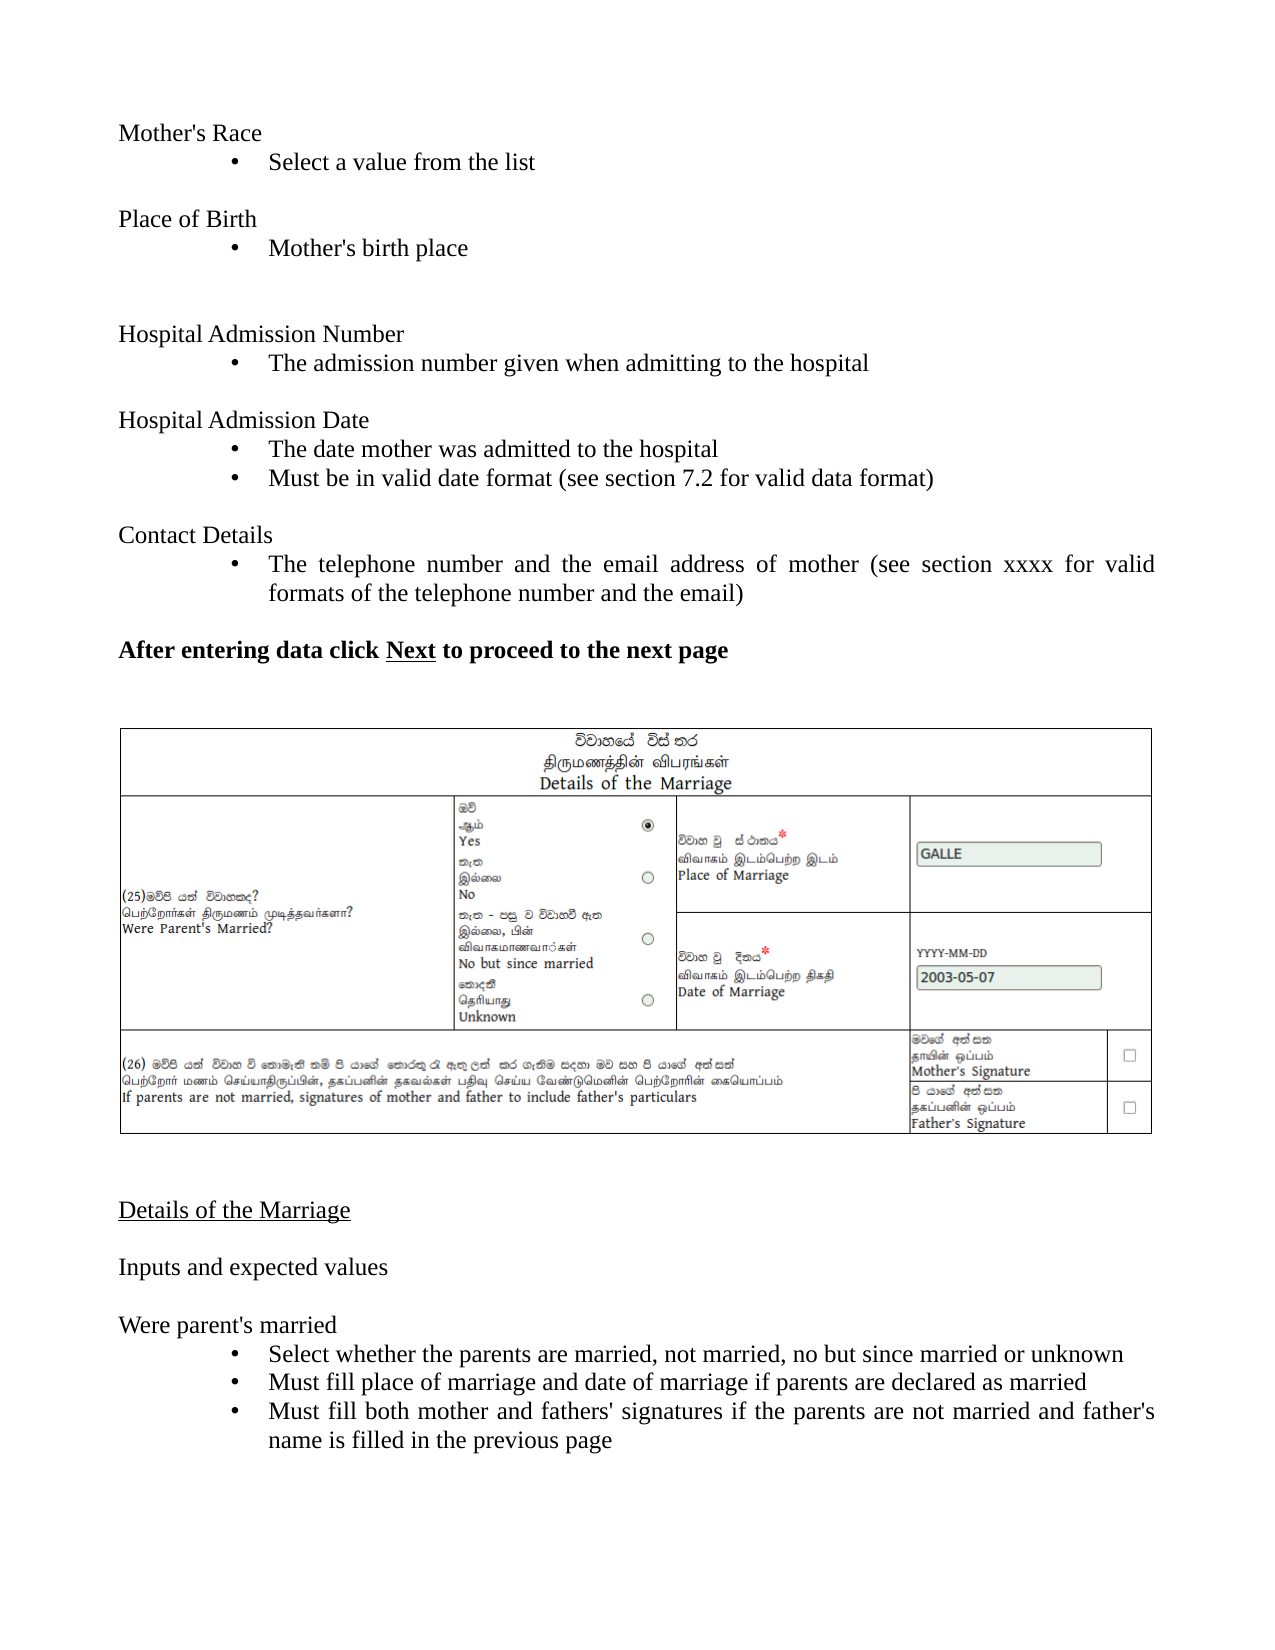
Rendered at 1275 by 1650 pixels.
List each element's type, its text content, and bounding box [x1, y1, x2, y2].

picture [118, 721, 1157, 1138]
text Mother's Race [118, 118, 1157, 147]
list Must fill place of marriage and date of marriage if parents are declared as married [231, 1367, 1157, 1396]
list The admission number given when admitting to the hospital [231, 348, 1157, 377]
list Mother's birth place [231, 233, 1157, 262]
text Hospital Admission Date [118, 406, 1157, 434]
text Were parent's married [118, 1310, 1157, 1339]
list The telephone number and the email address of mother (see section xxxx for valid formats of the telephone number and the email) [231, 549, 1157, 607]
text Place of Birth [118, 204, 1157, 233]
text Inputs and expected values [118, 1252, 1157, 1281]
list Select whether the parents are married, not married, no but since married or unknown [231, 1339, 1157, 1367]
list Must fill both mother and fathers' signatures if the parents are not married and father's name is filled in the previous page [231, 1396, 1157, 1454]
list The date mother was admitted to the hospital [231, 434, 1157, 463]
text After entering data click Next to proceed to the next page [118, 636, 1157, 664]
text Contact Details [118, 521, 1157, 549]
list Select a value from the list [231, 147, 1157, 176]
text Hospital Admission Number [118, 319, 1157, 348]
text Details of the Marriage [118, 1195, 1157, 1224]
list Must be in valid date format (see section 7.2 for valid data format) [231, 463, 1157, 492]
